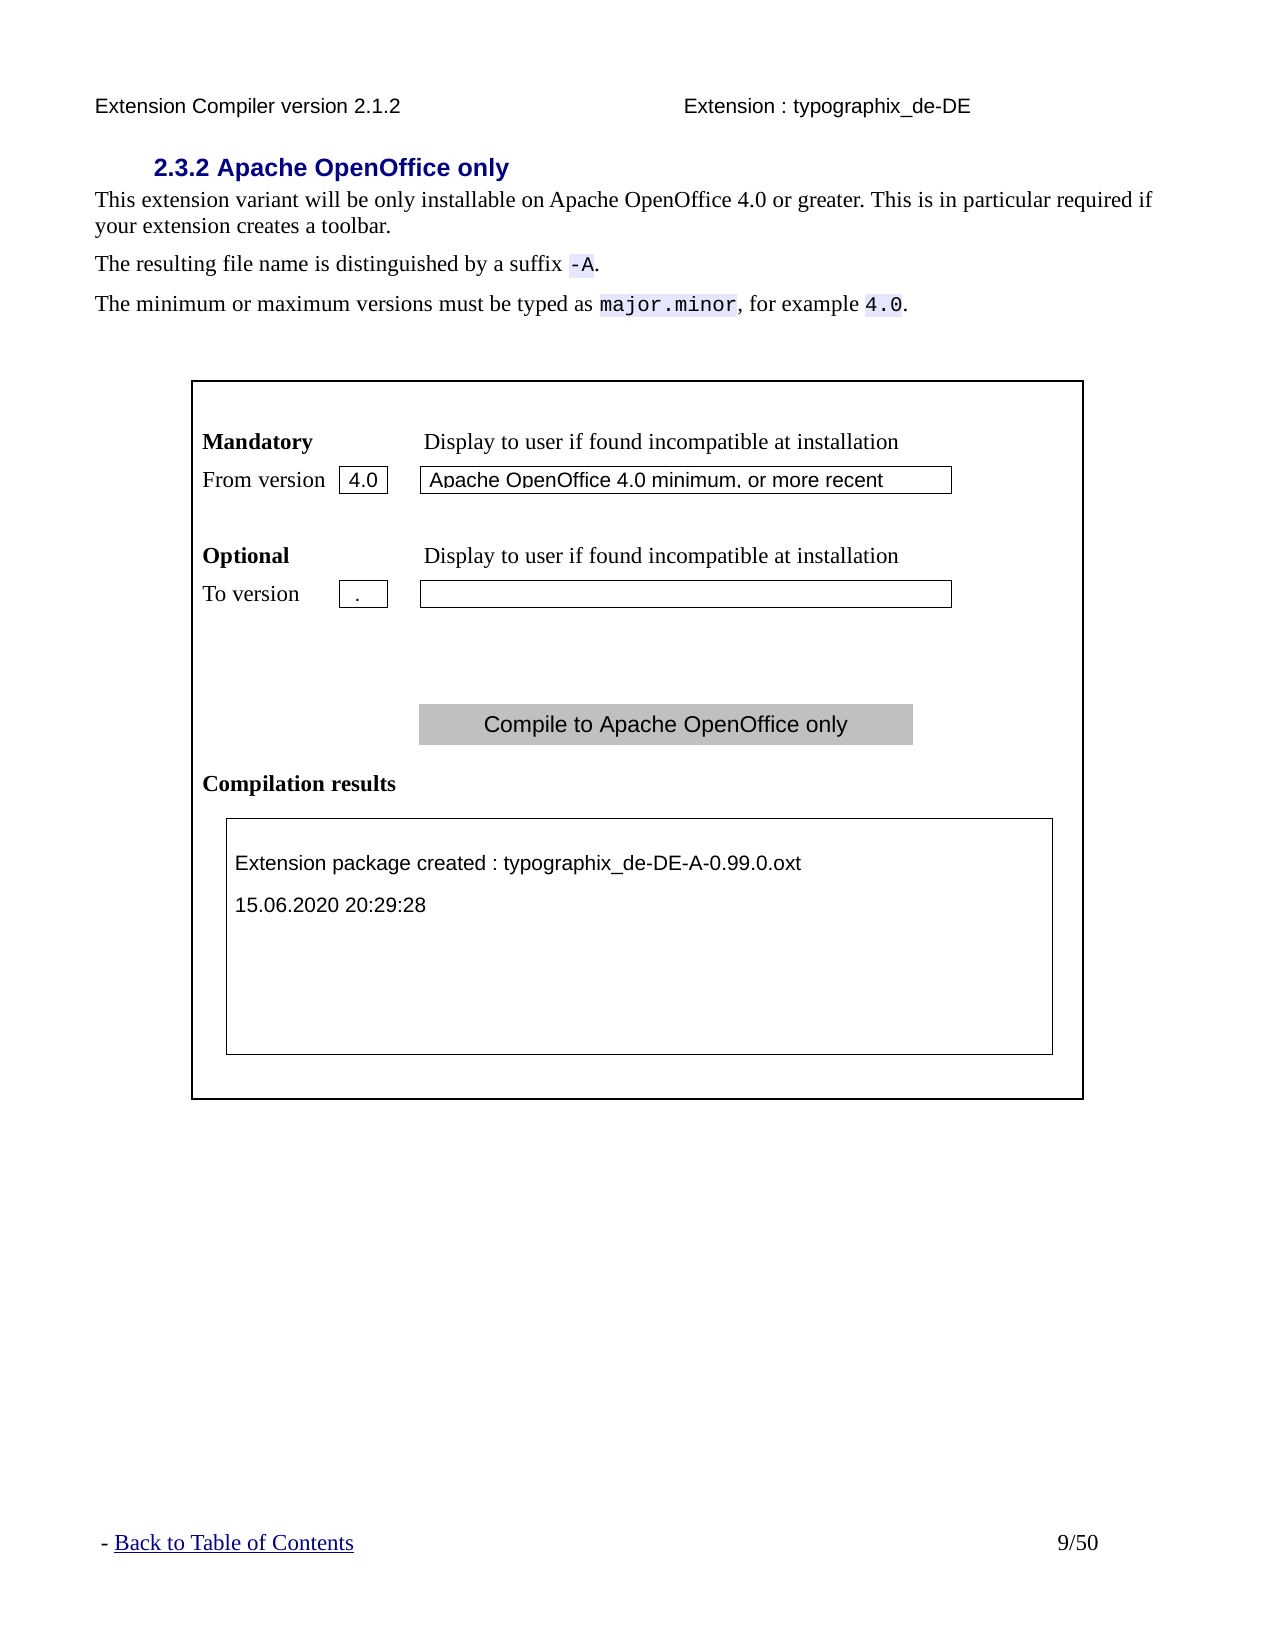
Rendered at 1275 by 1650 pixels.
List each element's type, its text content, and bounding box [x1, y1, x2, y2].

text The minimum or maximum versions must be typed as major.minor, for example 4.0. [94, 290, 1181, 317]
text To version [202, 581, 339, 606]
text Compilation results [202, 771, 1073, 796]
text This extension variant will be only installable on Apache OpenOffice 4.0 or greater. This is in particular required if your extension creates a toolbar. [94, 187, 1181, 238]
text Optional Display to user if found incompatible at installation [202, 543, 1073, 568]
text From version [202, 467, 339, 492]
text [388, 581, 420, 606]
text The resulting file name is distinguished by a suffix -A. [94, 251, 1181, 278]
text [388, 467, 420, 492]
text [952, 581, 1073, 606]
subtitle Apache OpenOffice only [153, 153, 1181, 181]
text Mandatory Display to user if found incompatible at installation [202, 429, 1073, 454]
text [952, 467, 1073, 492]
